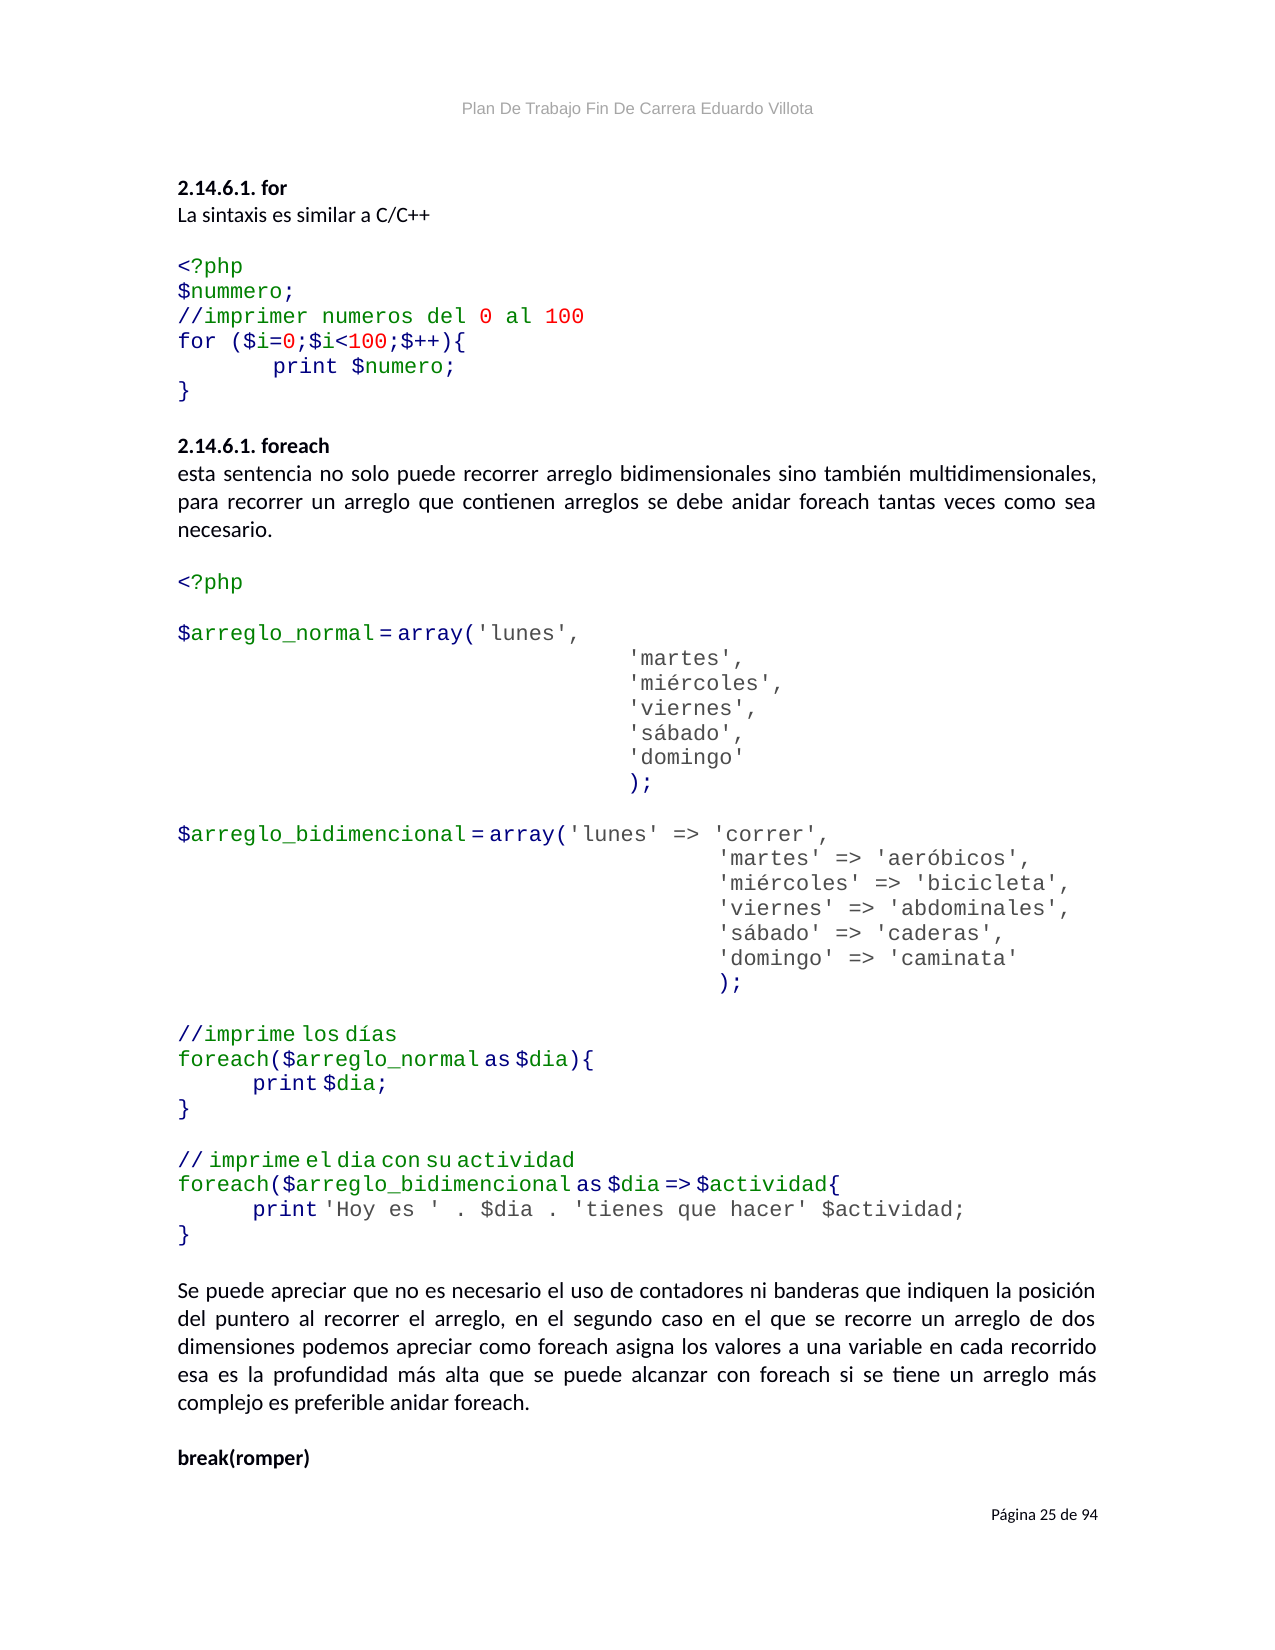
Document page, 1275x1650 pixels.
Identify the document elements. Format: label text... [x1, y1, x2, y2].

text 'domingo' => 'caminata' [177, 947, 1098, 972]
text 2.14.6.1. foreach [177, 432, 1098, 459]
text $nummero; [177, 280, 1098, 305]
text <?php [177, 571, 1098, 596]
text $arreglo_normal = array('lunes', [177, 623, 1098, 647]
text 2.14.6.1. for [177, 174, 1098, 201]
text ); [177, 771, 1098, 796]
text print $numero; [177, 355, 1098, 379]
text // imprime el dia con su actividad [177, 1149, 1098, 1174]
text ); [177, 972, 1098, 996]
text } [177, 1097, 1098, 1122]
text } [177, 1223, 1098, 1248]
text La sintaxis es similar a C/C++ [177, 201, 1098, 228]
text Se puede apreciar que no es necesario el uso de contadores ni banderas que indiquen la posición del puntero al recorrer el arreglo, en el segundo caso en el que se recorre un arreglo de dos dimensiones podemos apreciar como foreach asigna los valores a una variable en cada recorrido esa es la profundidad más alta que se puede alcanzar con foreach si se tiene un arreglo más complejo es preferible anidar foreach. [177, 1276, 1098, 1416]
text 'viernes' => 'abdominales', [177, 897, 1098, 922]
text 'sábado' => 'caderas', [177, 922, 1098, 947]
text esta sentencia no solo puede recorrer arreglo bidimensionales sino también multidimensionales, para recorrer un arreglo que contienen arreglos se debe anidar foreach tantas veces como sea necesario. [177, 459, 1098, 543]
text 'domingo' [177, 747, 1098, 771]
text foreach($arreglo_normal as $dia){ [177, 1048, 1098, 1073]
text break(romper) [177, 1444, 1098, 1471]
text 'martes' => 'aeróbicos', [177, 848, 1098, 872]
text } [177, 379, 1098, 404]
text //imprimer numeros del 0 al 100 [177, 305, 1098, 330]
text 'viernes', [177, 697, 1098, 722]
text foreach($arreglo_bidimencional as $dia => $actividad{ [177, 1174, 1098, 1198]
text 'martes', [177, 647, 1098, 672]
text 'miércoles', [177, 672, 1098, 697]
text for ($i=0;$i<100;$++){ [177, 330, 1098, 355]
text 'sábado', [177, 722, 1098, 747]
text print 'Hoy es ' . $dia . 'tienes que hacer' $actividad; [177, 1198, 1098, 1223]
text //imprime los días [177, 1023, 1098, 1048]
text <?php [177, 256, 1098, 280]
text 'miércoles' => 'bicicleta', [177, 872, 1098, 897]
text print $dia; [177, 1073, 1098, 1097]
text $arreglo_bidimencional = array('lunes' => 'correr', [177, 823, 1098, 848]
